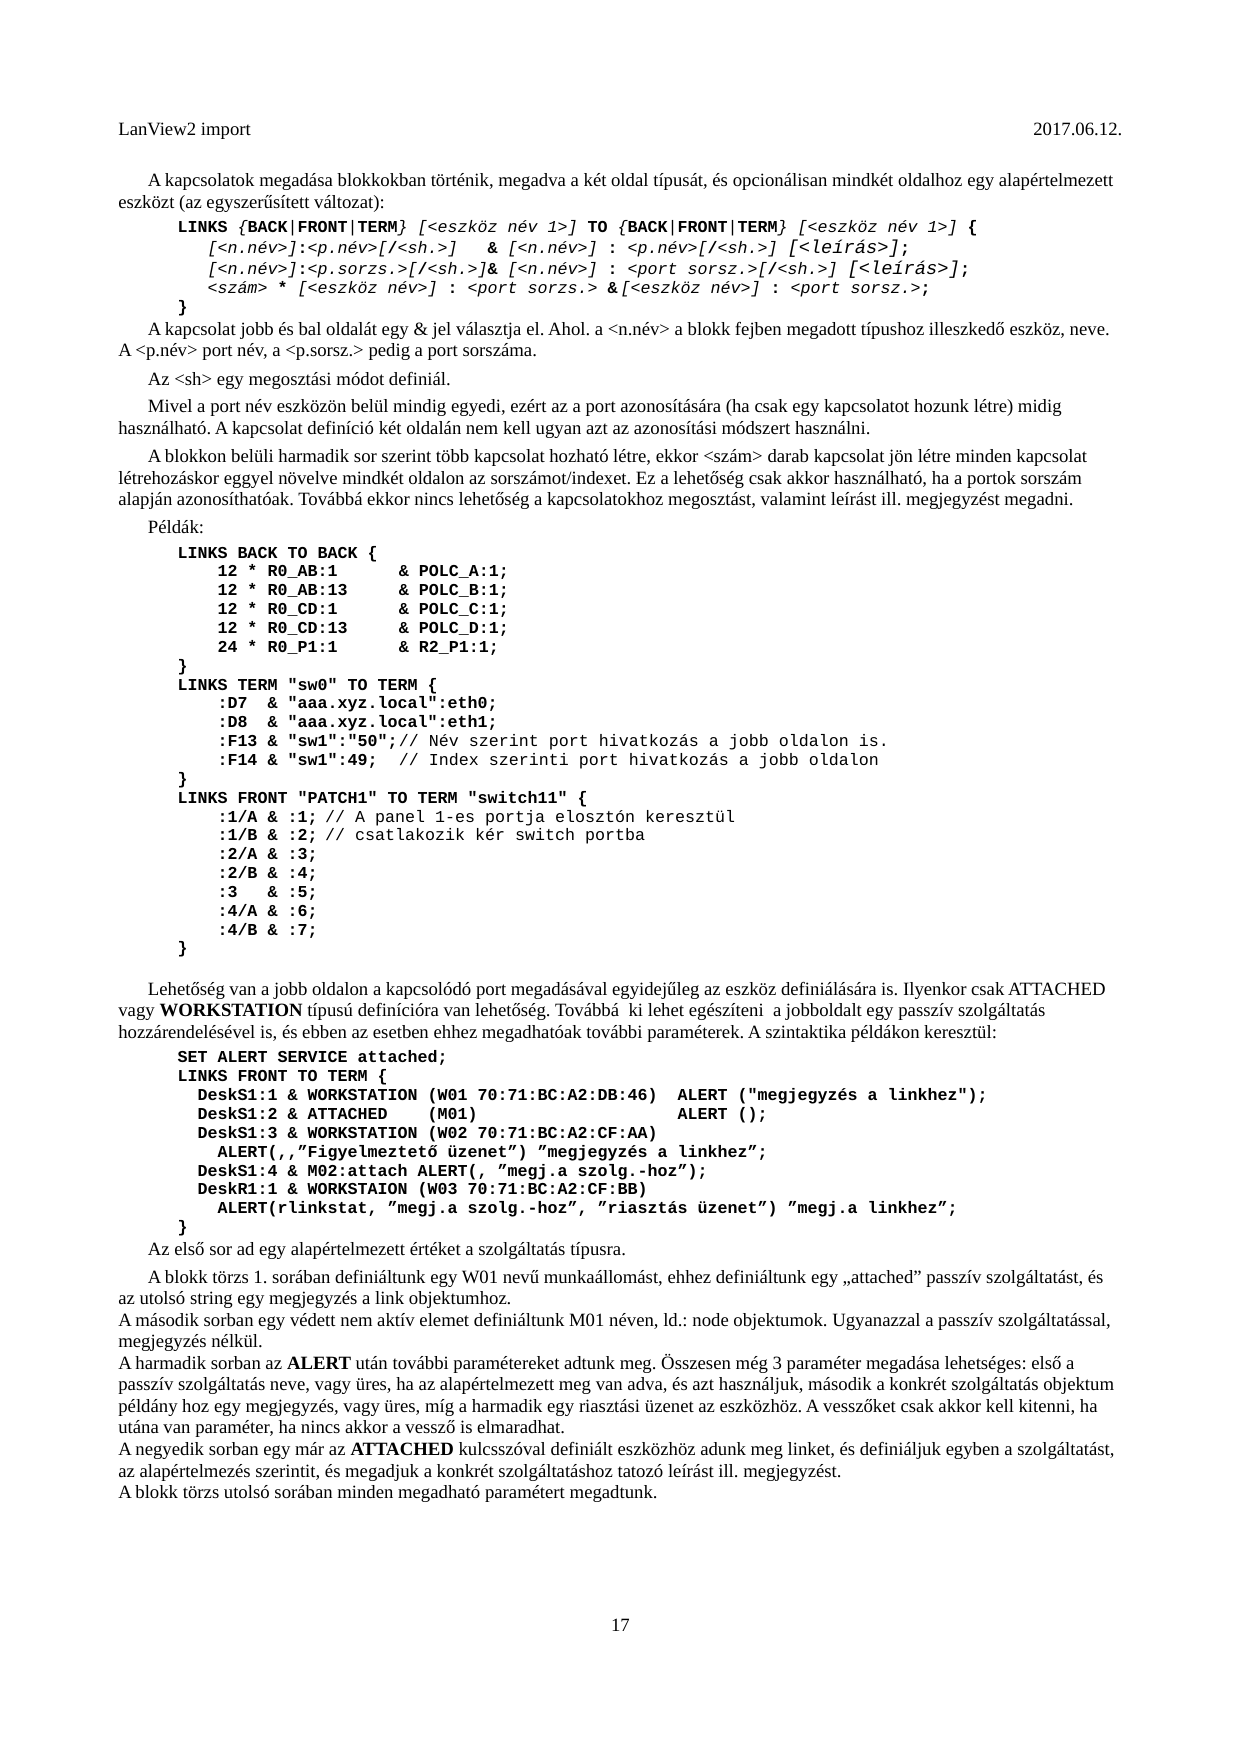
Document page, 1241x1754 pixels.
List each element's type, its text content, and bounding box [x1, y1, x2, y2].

text } [177, 770, 1122, 789]
text 12 * R0_AB:1 & POLC_A:1; [177, 563, 1122, 582]
text :1/A & :1; // A panel 1-es portja elosztón keresztül [177, 808, 1122, 827]
text DeskR1:1 & WORKSTAION (W03 70:71:BC:A2:CF:BB) [177, 1181, 1122, 1200]
text } [177, 940, 1122, 959]
text 12 * R0_AB:13 & POLC_B:1; [177, 582, 1122, 601]
text A blokk törzs 1. sorában definiáltunk egy W01 nevű munkaállomást, ehhez definiáltunk egy „attached” passzív szolgáltatást, és az utolsó string egy megjegyzés a link objektumhoz. A második sorban egy védett nem aktív elemet definiáltunk M01 néven, ld.: node objektumok. Ugyanazzal a passzív szolgáltatással, megjegyzés nélkül. A harmadik sorban az ALERT után további paramétereket adtunk meg. Összesen még 3 paraméter megadása lehetséges: első a passzív szolgáltatás neve, vagy üres, ha az alapértelmezett meg van adva, és azt használjuk, második a konkrét szolgáltatás objektum példány hoz egy megjegyzés, vagy üres, míg a harmadik egy riasztási üzenet az eszközhöz. A vesszőket csak akkor kell kitenni, ha utána van paraméter, ha nincs akkor a vessző is elmaradhat. A negyedik sorban egy már az ATTACHED kulcsszóval definiált eszközhöz adunk meg linket, és definiáljuk egyben a szolgáltatást, az alapértelmezés szerintit, és megadjuk a konkrét szolgáltatáshoz tatozó leírást ill. megjegyzést. A blokk törzs utolsó sorában minden megadható paramétert megadtunk. [118, 1266, 1122, 1503]
text A kapcsolatok megadása blokkokban történik, megadva a két oldal típusát, és opcionálisan mindkét oldalhoz egy alapértelmezett eszközt (az egyszerűsített változat): [118, 169, 1122, 212]
text <szám> * [<eszköz név>] : <port sorzs.> & [<eszköz név>] : <port sorsz.>; [177, 280, 1122, 299]
text [<n.név>]:<p.sorzs.>[/<sh.>]& [<n.név>] : <port sorsz.>[/<sh.>] [<leírás>]; [177, 259, 1122, 280]
text A kapcsolat jobb és bal oldalát egy & jel választja el. Ahol. a <n.név> a blokk fejben megadott típushoz illeszkedő eszköz, neve. A <p.név> port név, a <p.sorsz.> pedig a port sorszáma. [118, 318, 1122, 361]
text 24 * R0_P1:1 & R2_P1:1; [177, 638, 1122, 657]
text :F13 & "sw1":"50"; // Név szerint port hivatkozás a jobb oldalon is. [177, 733, 1122, 752]
text Példák: [118, 516, 1122, 538]
text :F14 & "sw1":49; // Index szerinti port hivatkozás a jobb oldalon [177, 752, 1122, 770]
text LINKS FRONT TO TERM { [177, 1068, 1122, 1087]
text SET ALERT SERVICE attached; [177, 1049, 1122, 1068]
text DeskS1:4 & M02:attach ALERT(, ”megj.a szolg.-hoz”); [177, 1162, 1122, 1181]
text LINKS BACK TO BACK { [177, 544, 1122, 563]
text LINKS {BACK|FRONT|TERM} [<eszköz név 1>] TO {BACK|FRONT|TERM} [<eszköz név 1>] { [177, 219, 1122, 238]
text :1/B & :2; // csatlakozik kér switch portba [177, 827, 1122, 846]
text Mivel a port név eszközön belül mindig egyedi, ezért az a port azonosítására (ha csak egy kapcsolatot hozunk létre) midig használható. A kapcsolat definíció két oldalán nem kell ugyan azt az azonosítási módszert használni. [118, 395, 1122, 438]
text } [177, 299, 1122, 318]
text Lehetőség van a jobb oldalon a kapcsolódó port megadásával egyidejűleg az eszköz definiálására is. Ilyenkor csak ATTACHED vagy WORKSTATION típusú definícióra van lehetőség. Továbbá ki lehet egészíteni a jobboldalt egy passzív szolgáltatás hozzárendelésével is, és ebben az esetben ehhez megadhatóak további paraméterek. A szintaktika példákon keresztül: [118, 978, 1122, 1042]
text :4/A & :6; [177, 902, 1122, 921]
text Az <sh> egy megosztási módot definiál. [118, 367, 1122, 389]
text LINKS FRONT "PATCH1" TO TERM "switch11" { [177, 789, 1122, 808]
text [<n.név>]:<p.név>[/<sh.>] & [<n.név>] : <p.név>[/<sh.>] [<leírás>]; [177, 238, 1122, 259]
text A blokkon belüli harmadik sor szerint több kapcsolat hozható létre, ekkor <szám> darab kapcsolat jön létre minden kapcsolat létrehozáskor eggyel növelve mindkét oldalon az sorszámot/indexet. Ez a lehetőség csak akkor használható, ha a portok sorszám alapján azonosíthatóak. Továbbá ekkor nincs lehetőség a kapcsolatokhoz megosztást, valamint leírást ill. megjegyzést megadni. [118, 445, 1122, 510]
text ALERT(rlinkstat, ”megj.a szolg.-hoz”, ”riasztás üzenet”) ”megj.a linkhez”; [177, 1200, 1122, 1219]
text :2/A & :3; [177, 846, 1122, 865]
text 12 * R0_CD:13 & POLC_D:1; [177, 619, 1122, 638]
text LINKS TERM "sw0" TO TERM { [177, 676, 1122, 695]
text :4/B & :7; [177, 921, 1122, 940]
text DeskS1:1 & WORKSTATION (W01 70:71:BC:A2:DB:46) ALERT ("megjegyzés a linkhez"); [177, 1087, 1122, 1106]
text Az első sor ad egy alapértelmezett értéket a szolgáltatás típusra. [118, 1237, 1122, 1259]
text :D8 & "aaa.xyz.local":eth1; [177, 714, 1122, 733]
text :3 & :5; [177, 883, 1122, 902]
text DeskS1:2 & ATTACHED (M01) ALERT (); [177, 1106, 1122, 1124]
text ALERT(,,”Figyelmeztető üzenet”) ”megjegyzés a linkhez”; [177, 1143, 1122, 1162]
text :D7 & "aaa.xyz.local":eth0; [177, 695, 1122, 714]
text :2/B & :4; [177, 865, 1122, 883]
text 12 * R0_CD:1 & POLC_C:1; [177, 601, 1122, 619]
text DeskS1:3 & WORKSTATION (W02 70:71:BC:A2:CF:AA) [177, 1124, 1122, 1143]
text } [177, 1219, 1122, 1237]
text } [177, 657, 1122, 676]
